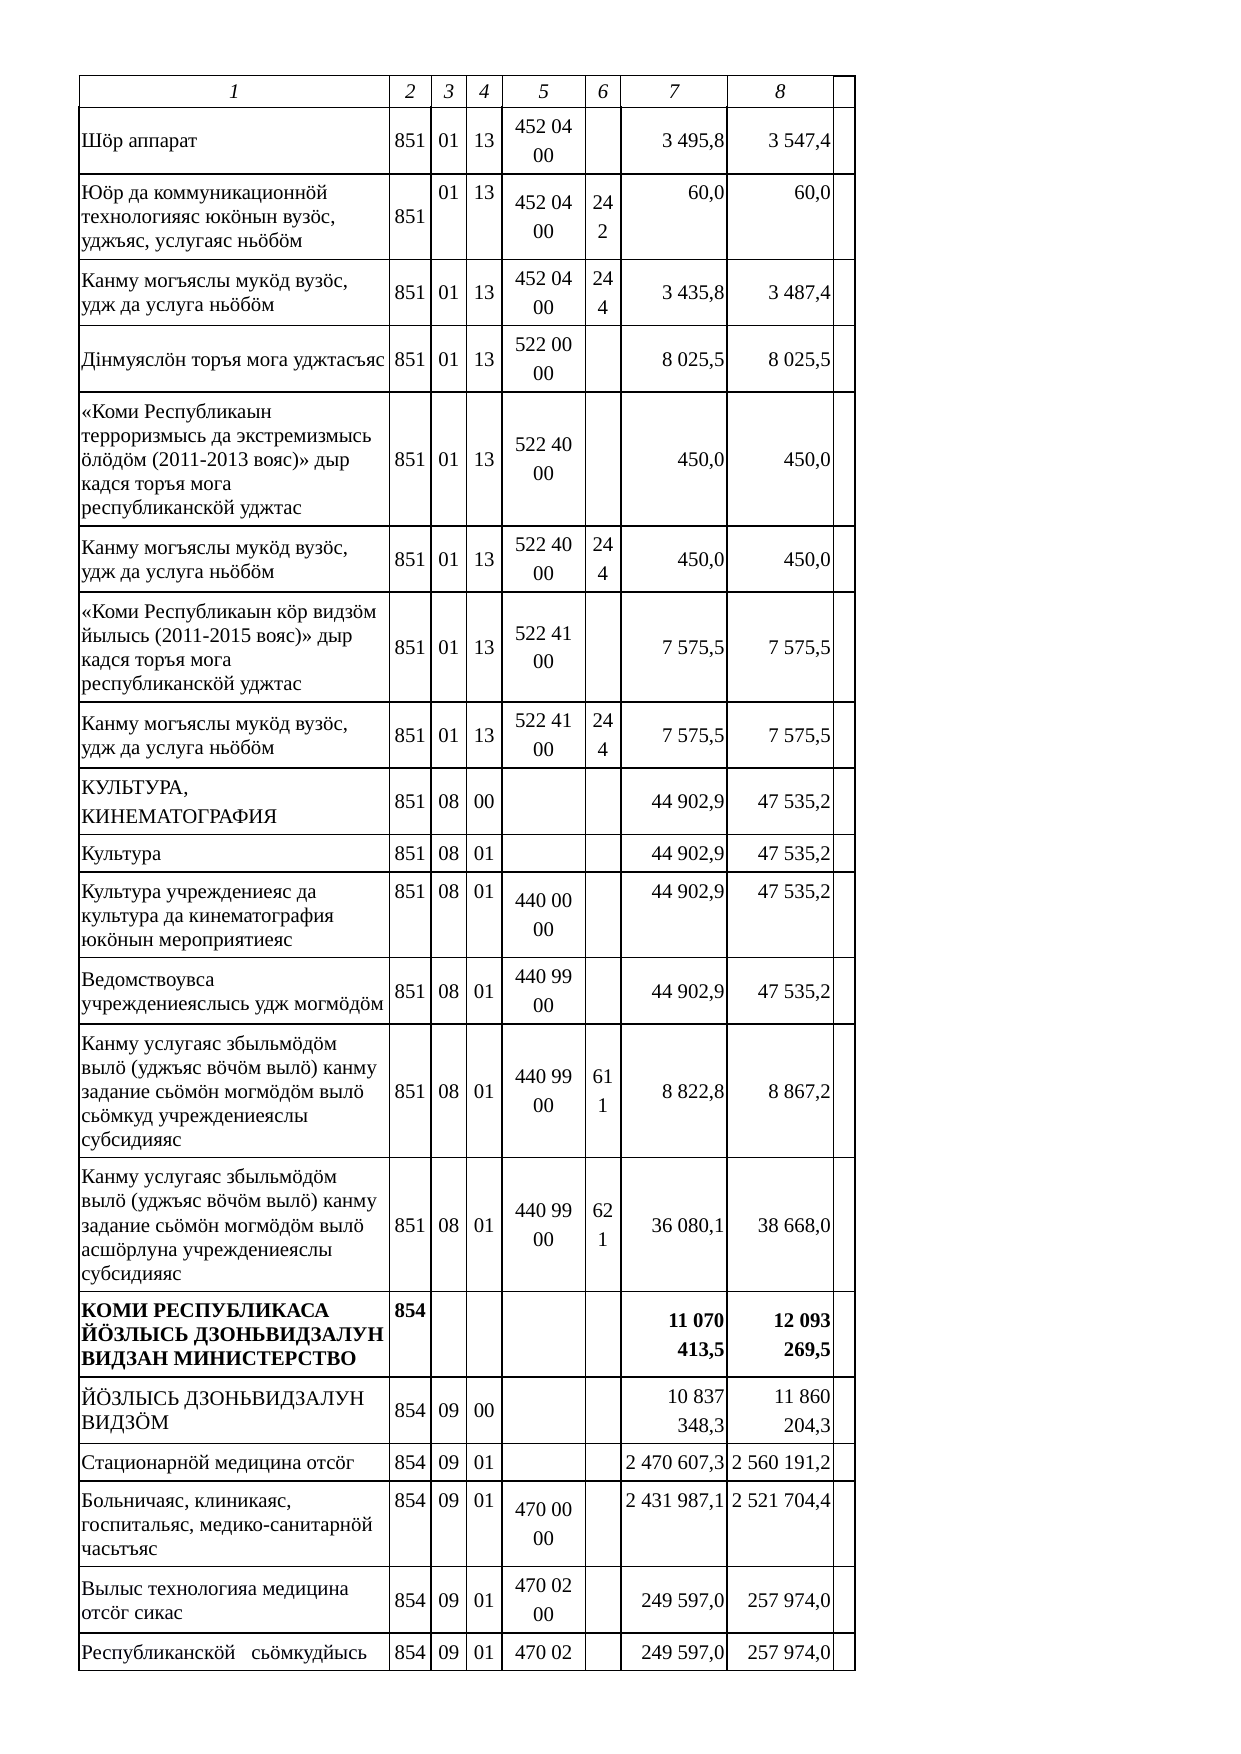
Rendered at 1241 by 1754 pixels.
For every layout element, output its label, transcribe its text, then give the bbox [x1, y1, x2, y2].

table_cell 851 [390, 393, 430, 525]
table_cell 38 668,0 [728, 1158, 833, 1291]
table_cell 851 [390, 326, 430, 391]
table_cell Культура учреждениеяс да культура да кинематография юкӧнын мероприятиеяс [80, 873, 389, 957]
table_cell [834, 769, 854, 834]
table_cell 851 [390, 835, 430, 871]
table_cell 244 [586, 260, 620, 325]
table_cell [586, 835, 620, 871]
table_cell КОМИ РЕСПУБЛИКАСА ЙӦЗЛЫСЬ ДЗОНЬВИДЗАЛУН ВИДЗАН МИНИСТЕРСТВО [80, 1292, 389, 1376]
table_cell Дінмуяслӧн торъя мога уджтасъяс [80, 326, 389, 391]
table_cell [586, 108, 620, 173]
table_cell 854 [390, 1378, 430, 1443]
table_cell 7 575,5 [728, 703, 833, 767]
table_cell 09 [432, 1482, 466, 1566]
table_cell [834, 1444, 854, 1480]
table_cell 854 [390, 1567, 430, 1632]
table_cell [503, 1378, 585, 1443]
table_cell [586, 326, 620, 391]
table_cell [834, 835, 854, 871]
table_cell 8 025,5 [728, 326, 833, 391]
table_cell 3 495,8 [622, 108, 726, 173]
table_cell 249 597,0 [622, 1567, 726, 1632]
table_cell [834, 260, 854, 325]
table_cell 08 [432, 958, 466, 1023]
table_cell 60,0 [622, 175, 726, 258]
table_cell 13 [467, 326, 501, 391]
table_cell 3 487,4 [728, 260, 833, 325]
table_cell 851 [390, 703, 430, 767]
table_cell 450,0 [728, 393, 833, 525]
table_cell 854 [390, 1444, 430, 1480]
table_cell 7 575,5 [728, 593, 833, 701]
table_cell 01 [467, 1444, 501, 1480]
table_cell 11 070 413,5 [622, 1292, 726, 1376]
table_cell 8 867,2 [728, 1025, 833, 1157]
table_cell 257 974,0 [728, 1567, 833, 1632]
table_cell [834, 326, 854, 391]
table_cell [586, 1378, 620, 1443]
table_cell 47 535,2 [728, 835, 833, 871]
table_header 8 [728, 76, 833, 106]
table_cell 09 [432, 1378, 466, 1443]
table_cell 452 04 00 [503, 175, 585, 258]
table_cell 01 [432, 593, 466, 701]
table_cell [467, 1292, 501, 1376]
table_cell 09 [432, 1634, 466, 1669]
table_cell Больничаяс, клиникаяс, госпитальяс, медико-санитарнӧй часьтъяс [80, 1482, 389, 1566]
table_cell 13 [467, 108, 501, 173]
table_cell [586, 1482, 620, 1566]
table_cell 01 [467, 835, 501, 871]
table_cell [586, 393, 620, 525]
table_cell 851 [390, 958, 430, 1023]
table_cell 851 [390, 108, 430, 173]
table_cell 01 [467, 1025, 501, 1157]
table_cell 851 [390, 260, 430, 325]
table_header [834, 77, 854, 106]
table_cell 450,0 [622, 393, 726, 525]
table_cell [834, 1292, 854, 1376]
table_cell 440 99 00 [503, 958, 585, 1023]
table_cell 01 [432, 108, 466, 173]
table_cell 8 025,5 [622, 326, 726, 391]
table_cell 440 99 00 [503, 1025, 585, 1157]
table_cell 47 535,2 [728, 873, 833, 957]
table_cell 47 535,2 [728, 958, 833, 1023]
table_cell 7 575,5 [622, 703, 726, 767]
table_header 6 [586, 76, 620, 106]
table_header 5 [503, 76, 585, 106]
table_cell [834, 593, 854, 701]
table_cell 851 [390, 769, 430, 834]
table_cell 01 [467, 873, 501, 957]
table_cell [503, 1444, 585, 1480]
table_header 3 [432, 76, 466, 106]
table_cell Канму могъяслы мукӧд вузӧс, удж да услуга ньӧбӧм [80, 703, 389, 767]
table_cell 249 597,0 [622, 1634, 726, 1669]
table_cell [834, 393, 854, 525]
table_cell 851 [390, 1158, 430, 1291]
table_cell 470 02 [503, 1634, 585, 1669]
table_cell 01 [432, 527, 466, 591]
table_cell 470 00 00 [503, 1482, 585, 1566]
table_cell Ведомствоувса учреждениеяслысь удж могмӧдӧм [80, 958, 389, 1023]
table_cell 522 40 00 [503, 527, 585, 591]
table_cell 47 535,2 [728, 769, 833, 834]
table_cell 60,0 [728, 175, 833, 258]
table_cell 44 902,9 [622, 769, 726, 834]
table_cell 01 [432, 393, 466, 525]
table_cell 854 [390, 1634, 430, 1669]
table_cell 522 41 00 [503, 703, 585, 767]
table_cell Канму услугаяс збыльмӧдӧм вылӧ (уджъяс вӧчӧм вылӧ) канму задание сьӧмӧн могмӧдӧм вылӧ асшӧрлуна учреждениеяслы субсидияяс [80, 1158, 389, 1291]
table_cell 01 [467, 1482, 501, 1566]
table_cell [586, 769, 620, 834]
table_cell 08 [432, 1158, 466, 1291]
table_cell 851 [390, 873, 430, 957]
table_cell 470 02 00 [503, 1567, 585, 1632]
table_cell 00 [467, 769, 501, 834]
table_cell 851 [390, 593, 430, 701]
table_cell 08 [432, 873, 466, 957]
table_cell [834, 703, 854, 767]
table_cell 3 435,8 [622, 260, 726, 325]
table_cell [834, 873, 854, 957]
table_cell 13 [467, 175, 501, 258]
table_cell 452 04 00 [503, 108, 585, 173]
table_cell 3 547,4 [728, 108, 833, 173]
table_cell [503, 1292, 585, 1376]
table_cell 242 [586, 175, 620, 258]
table_cell 7 575,5 [622, 593, 726, 701]
table_cell 450,0 [728, 527, 833, 591]
table_header 1 [80, 76, 389, 106]
table_header 2 [390, 76, 431, 106]
table_cell 12 093 269,5 [728, 1292, 833, 1376]
table_cell 851 [390, 175, 430, 258]
table_cell «Коми Республикаын терроризмысь да экстремизмысь ӧлӧдӧм (2011-2013 вояс)» дыр кадся торъя мога республиканскӧй уджтас [80, 393, 389, 525]
table_cell КУЛЬТУРА, КИНЕМАТОГРАФИЯ [80, 769, 389, 834]
table_cell [503, 769, 585, 834]
table_cell 244 [586, 703, 620, 767]
table_cell 2 431 987,1 [622, 1482, 726, 1566]
table_cell [834, 108, 854, 173]
table_cell 854 [390, 1482, 430, 1566]
table_cell 2 521 704,4 [728, 1482, 833, 1566]
table_cell 452 04 00 [503, 260, 585, 325]
table_cell [834, 958, 854, 1023]
table_cell 851 [390, 1025, 430, 1157]
table_cell [586, 1292, 620, 1376]
table_cell 440 99 00 [503, 1158, 585, 1291]
table_cell 611 [586, 1025, 620, 1157]
table_cell 522 00 00 [503, 326, 585, 391]
table_cell 01 [432, 175, 466, 258]
table_cell [834, 175, 854, 258]
table_cell 01 [467, 1158, 501, 1291]
table_cell [834, 527, 854, 591]
table_cell 851 [390, 527, 430, 591]
table_header 7 [621, 76, 727, 106]
table_cell Культура [80, 835, 389, 871]
table_cell 13 [467, 527, 501, 591]
table_cell 44 902,9 [622, 835, 726, 871]
table_cell 11 860 204,3 [728, 1378, 833, 1443]
table_cell 09 [432, 1444, 466, 1480]
table_cell 244 [586, 527, 620, 591]
table_cell 257 974,0 [728, 1634, 833, 1669]
table_cell [834, 1482, 854, 1566]
table_cell 44 902,9 [622, 873, 726, 957]
table_cell Республиканскӧй сьӧмкудйысь [80, 1634, 389, 1669]
table_cell 13 [467, 593, 501, 701]
table_cell [834, 1158, 854, 1291]
table_cell 2 560 191,2 [728, 1444, 833, 1480]
table_cell 01 [432, 260, 466, 325]
table_cell 13 [467, 703, 501, 767]
table_cell [586, 593, 620, 701]
table_cell 44 902,9 [622, 958, 726, 1023]
table_cell ЙӦЗЛЫСЬ ДЗОНЬВИДЗАЛУН ВИДЗӦМ [80, 1378, 389, 1443]
table_cell 854 [390, 1292, 430, 1376]
table_cell 621 [586, 1158, 620, 1291]
table_cell [503, 835, 585, 871]
table_cell «Коми Республикаын кӧр видзӧм йылысь (2011-2015 вояс)» дыр кадся торъя мога республиканскӧй уджтас [80, 593, 389, 701]
table_cell [834, 1378, 854, 1443]
table_cell [586, 958, 620, 1023]
table_cell [586, 873, 620, 957]
table_cell [834, 1025, 854, 1157]
table_cell [586, 1444, 620, 1480]
table_cell Канму услугаяс збыльмӧдӧм вылӧ (уджъяс вӧчӧм вылӧ) канму задание сьӧмӧн могмӧдӧм вылӧ сьӧмкуд учреждениеяслы субсидияяс [80, 1025, 389, 1157]
table_cell 08 [432, 769, 466, 834]
table_cell 522 40 00 [503, 393, 585, 525]
table_cell 13 [467, 260, 501, 325]
table_cell 522 41 00 [503, 593, 585, 701]
table_cell 10 837 348,3 [622, 1378, 726, 1443]
table_cell 08 [432, 1025, 466, 1157]
table_cell 8 822,8 [622, 1025, 726, 1157]
table_header 4 [467, 76, 502, 106]
table_cell [586, 1567, 620, 1632]
table_cell 08 [432, 835, 466, 871]
table_cell 01 [467, 1567, 501, 1632]
table_cell 09 [432, 1567, 466, 1632]
table_cell 01 [432, 703, 466, 767]
table_cell 01 [467, 1634, 501, 1669]
table_cell 13 [467, 393, 501, 525]
table_cell 450,0 [622, 527, 726, 591]
table_cell [834, 1634, 854, 1669]
table_cell 01 [432, 326, 466, 391]
table_cell Вылыс технологияа медицина отсӧг сикас [80, 1567, 389, 1632]
table_cell [834, 1567, 854, 1632]
table_cell 440 00 00 [503, 873, 585, 957]
table_cell Юӧр да коммуникационнӧй технологияяс юкӧнын вузӧс, уджъяс, услугаяс ньӧбӧм [80, 175, 389, 258]
table_cell Канму могъяслы мукӧд вузӧс, удж да услуга ньӧбӧм [80, 527, 389, 591]
table_cell Стационарнӧй медицина отсӧг [80, 1444, 389, 1480]
table_cell Канму могъяслы мукӧд вузӧс, удж да услуга ньӧбӧм [80, 260, 389, 325]
table_cell 01 [467, 958, 501, 1023]
table_cell 36 080,1 [622, 1158, 726, 1291]
table_cell 00 [467, 1378, 501, 1443]
table_cell Шӧр аппарат [80, 108, 389, 173]
table_cell 2 470 607,3 [622, 1444, 726, 1480]
table_cell [586, 1634, 620, 1669]
table_cell [432, 1292, 466, 1376]
